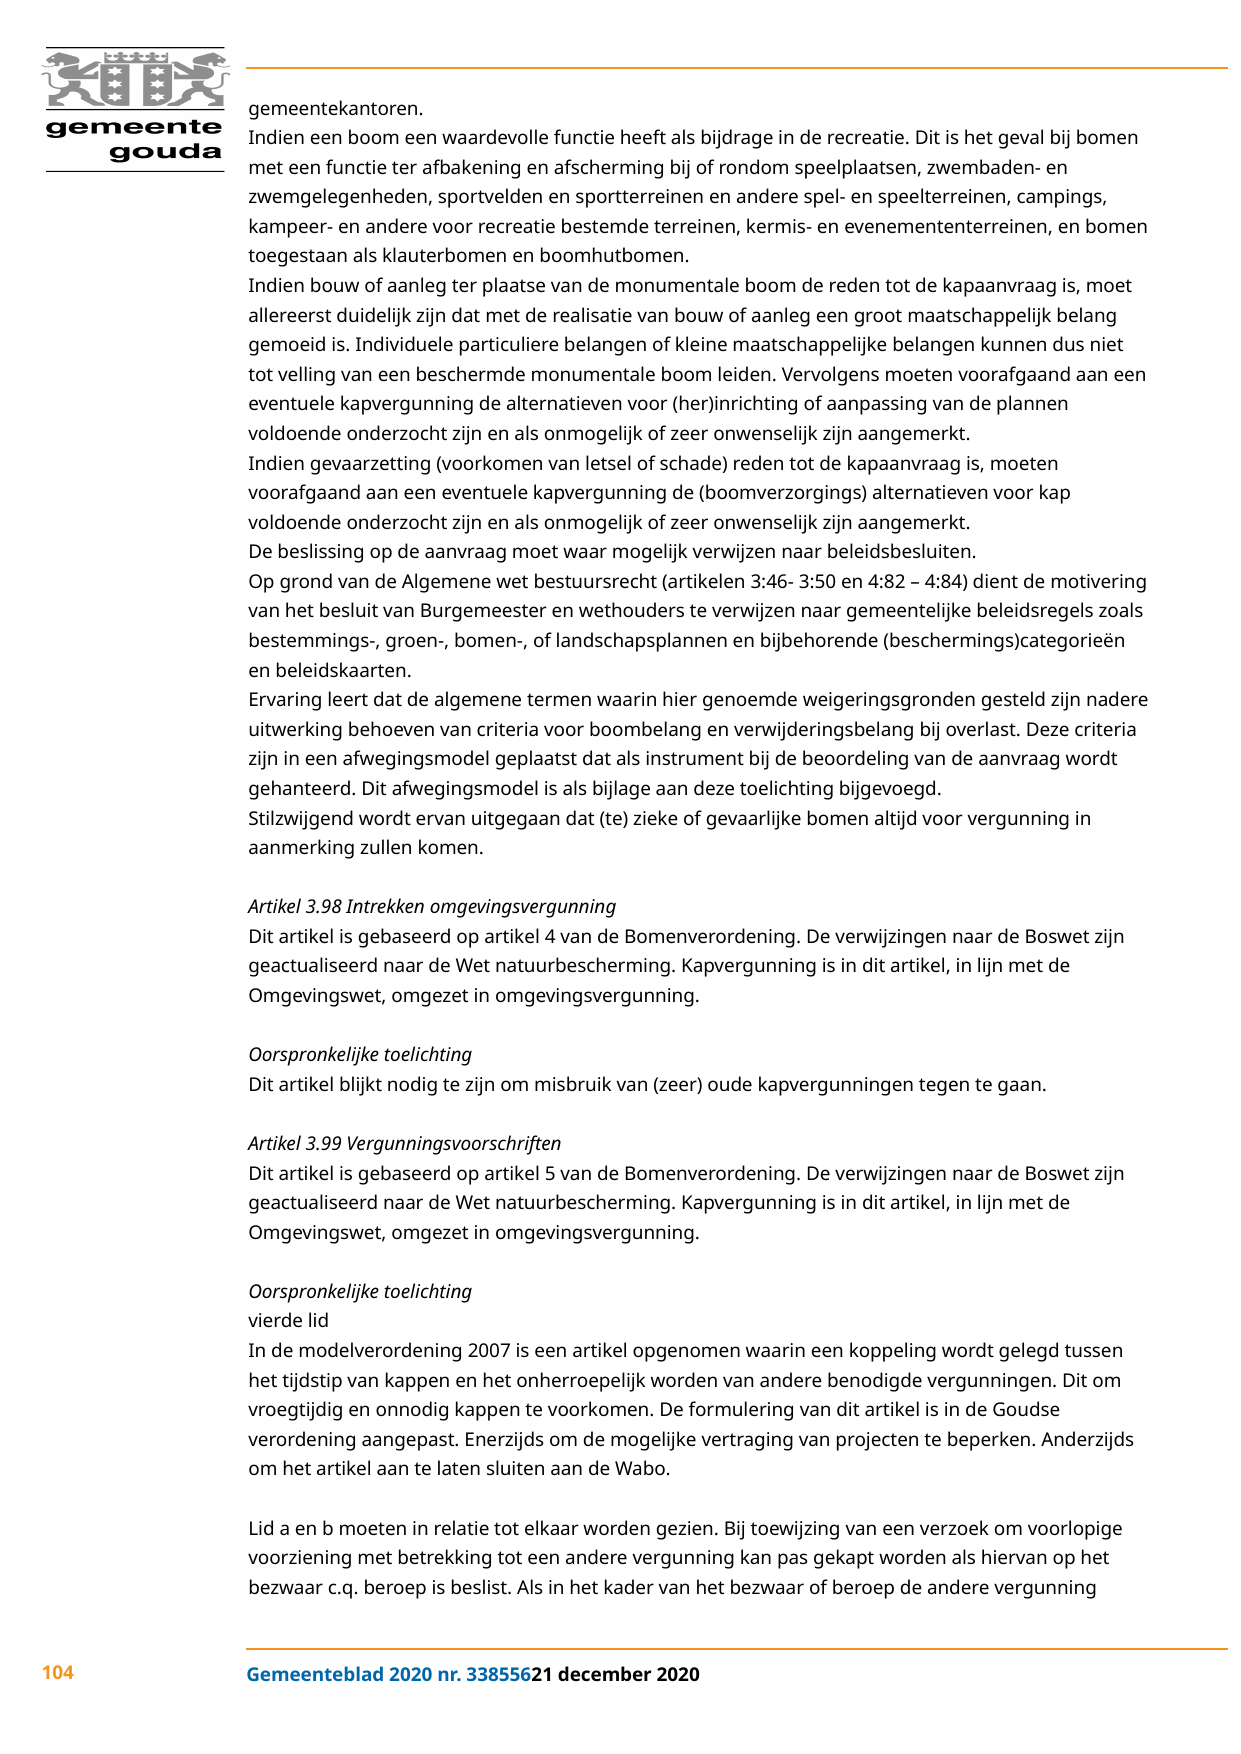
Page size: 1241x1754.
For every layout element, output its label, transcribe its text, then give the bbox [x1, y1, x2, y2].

text Dit artikel is gebaseerd op artikel 5 van de Bomenverordening. De verwijzingen naar de Boswet zijn geactualiseerd naar de Wet natuurbescherming. Kapvergunning is in dit artikel, in lijn met de Omgevingswet, omgezet in omgevingsvergunning. [248, 1160, 1152, 1245]
text Dit artikel blijkt nodig te zijn om misbruik van (zeer) oude kapvergunningen tegen te gaan. [248, 1071, 1152, 1097]
text Dit artikel is gebaseerd op artikel 4 van de Bomenverordening. De verwijzingen naar de Boswet zijn geactualiseerd naar de Wet natuurbescherming. Kapvergunning is in dit artikel, in lijn met de Omgevingswet, omgezet in omgevingsvergunning. [248, 923, 1152, 1008]
picture [41, 47, 231, 172]
text Oorspronkelijke toelichting [248, 1278, 1152, 1304]
text Lid a en b moeten in relatie tot elkaar worden gezien. Bij toewijzing van een verzoek om voorlopige voorziening met betrekking tot een andere vergunning kan pas gekapt worden als hiervan op het bezwaar c.q. beroep is beslist. Als in het kader van het bezwaar of beroep de andere vergunning [248, 1515, 1152, 1600]
text Indien een boom een waardevolle functie heeft als bijdrage in de recreatie. Dit is het geval bij bomen met een functie ter afbakening en afscherming bij of rondom speelplaatsen, zwembaden- en zwemgelegenheden, sportvelden en sportterreinen en andere spel- en speelterreinen, campings, kampeer- en andere voor recreatie bestemde terreinen, kermis- en evenemententerreinen, en bomen toegestaan als klauterbomen en boomhutbomen. [248, 124, 1152, 268]
text Op grond van de Algemene wet bestuursrecht (artikelen 3:46- 3:50 en 4:82 – 4:84) dient de motivering van het besluit van Burgemeester en wethouders te verwijzen naar gemeentelijke beleidsregels zoals bestemmings-, groen-, bomen-, of landschapsplannen en bijbehorende (beschermings)categorieën en beleidskaarten. [248, 568, 1152, 683]
text Artikel 3.99 Vergunningsvoorschriften [248, 1130, 1152, 1156]
text Stilzwijgend wordt ervan uitgegaan dat (te) zieke of gevaarlijke bomen altijd voor vergunning in aanmerking zullen komen. [248, 805, 1152, 860]
text Indien bouw of aanleg ter plaatse van de monumentale boom de reden tot de kapaanvraag is, moet allereerst duidelijk zijn dat met de realisatie van bouw of aanleg een groot maatschappelijk belang gemoeid is. Individuele particuliere belangen of kleine maatschappelijke belangen kunnen dus niet tot velling van een beschermde monumentale boom leiden. Vervolgens moeten voorafgaand aan een eventuele kapvergunning de alternatieven voor (her)inrichting of aanpassing van de plannen voldoende onderzocht zijn en als onmogelijk of zeer onwenselijk zijn aangemerkt. [248, 272, 1152, 446]
text Ervaring leert dat de algemene termen waarin hier genoemde weigeringsgronden gesteld zijn nadere uitwerking behoeven van criteria voor boombelang en verwijderingsbelang bij overlast. Deze criteria zijn in een afwegingsmodel geplaatst dat als instrument bij de beoordeling van de aanvraag wordt gehanteerd. Dit afwegingsmodel is als bijlage aan deze toelichting bijgevoegd. [248, 686, 1152, 801]
text Oorspronkelijke toelichting [248, 1041, 1152, 1067]
text Artikel 3.98 Intrekken omgevingsvergunning [248, 893, 1152, 919]
text In de modelverordening 2007 is een artikel opgenomen waarin een koppeling wordt gelegd tussen het tijdstip van kappen en het onherroepelijk worden van andere benodigde vergunningen. Dit om vroegtijdig en onnodig kappen te voorkomen. De formulering van dit artikel is in de Goudse verordening aangepast. Enerzijds om de mogelijke vertraging van projecten te beperken. Anderzijds om het artikel aan te laten sluiten aan de Wabo. [248, 1337, 1152, 1481]
text Indien gevaarzetting (voorkomen van letsel of schade) reden tot de kapaanvraag is, moeten voorafgaand aan een eventuele kapvergunning de (boomverzorgings) alternatieven voor kap voldoende onderzocht zijn en als onmogelijk of zeer onwenselijk zijn aangemerkt. [248, 450, 1152, 535]
text vierde lid [248, 1308, 1152, 1333]
text gemeentekantoren. [248, 95, 1152, 121]
text De beslissing op de aanvraag moet waar mogelijk verwijzen naar beleidsbesluiten. [248, 538, 1152, 564]
